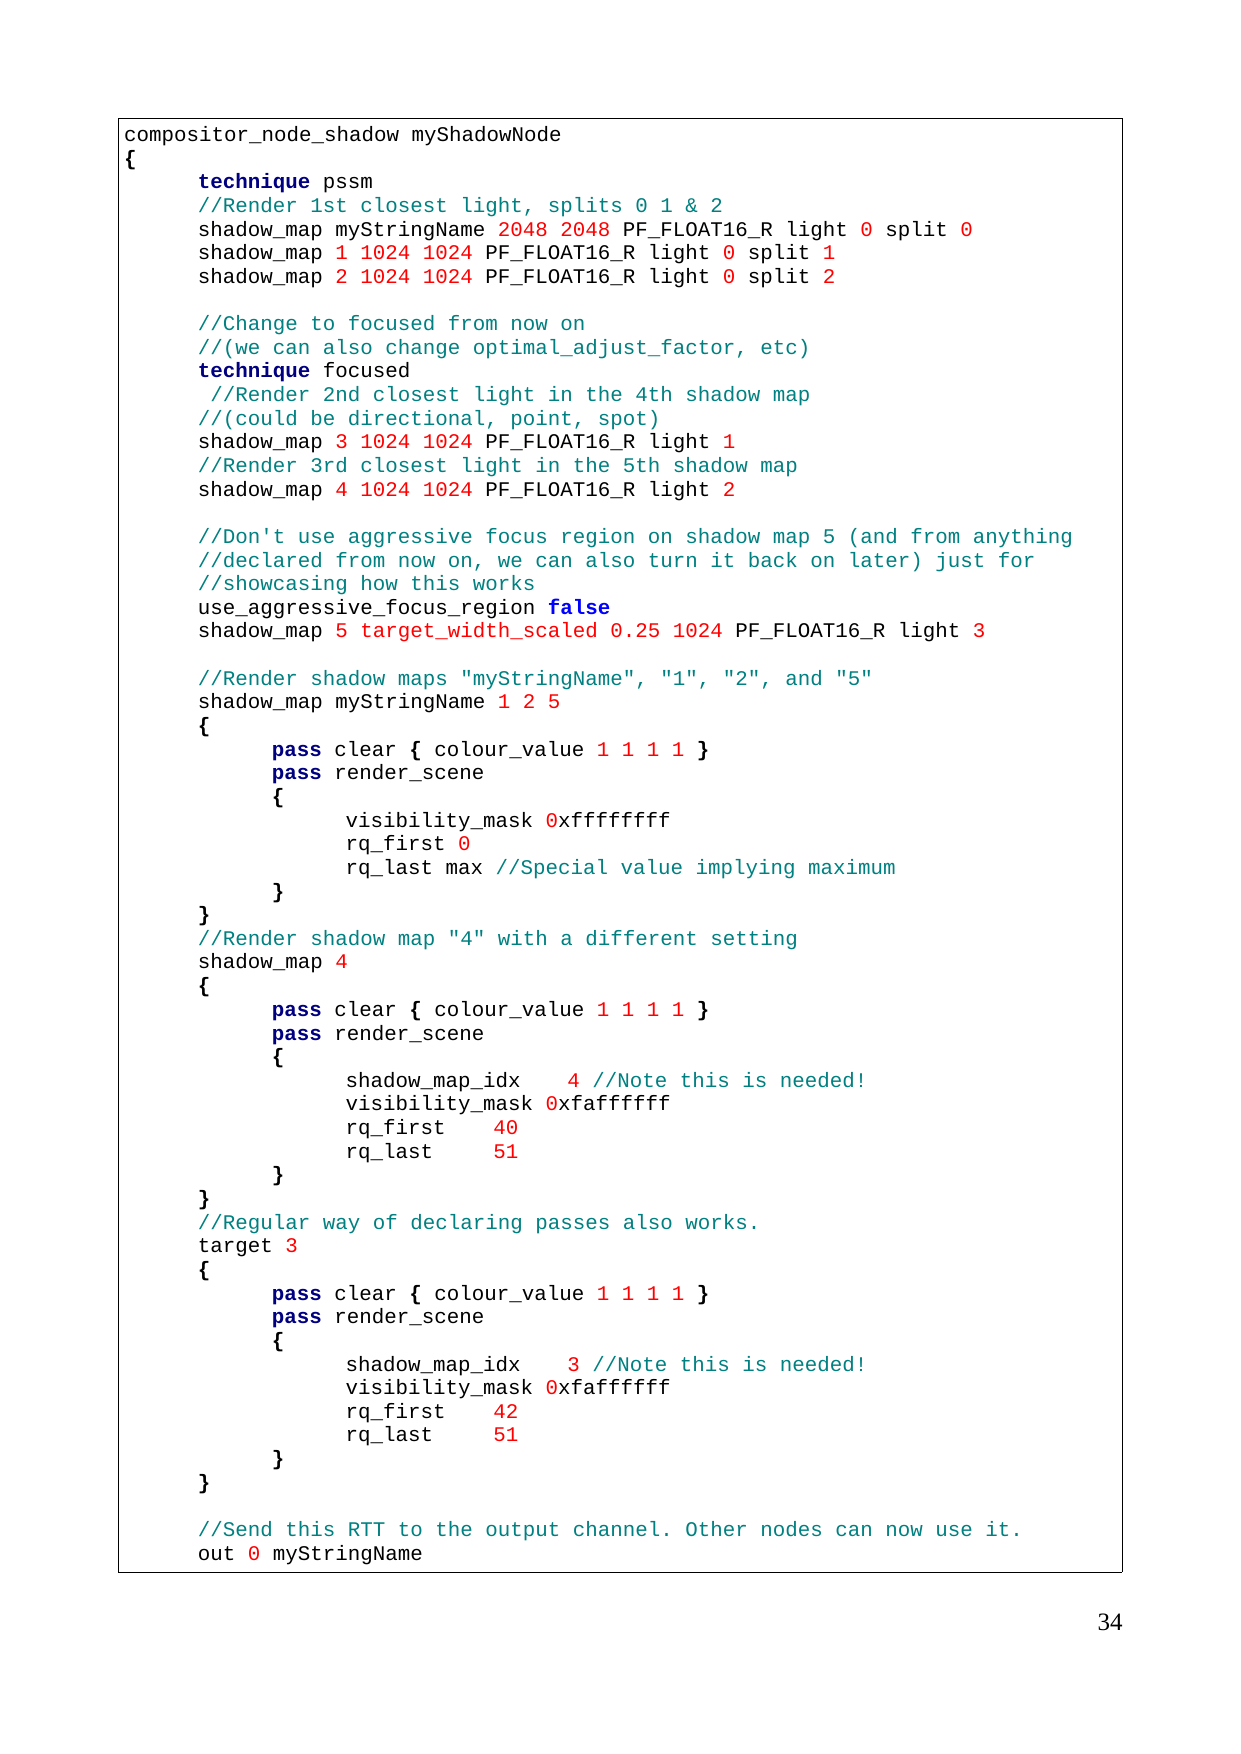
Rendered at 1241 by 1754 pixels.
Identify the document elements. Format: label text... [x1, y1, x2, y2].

table_header compositor_node_shadow myShadowNode { technique pssm //Render 1st closest light, splits 0 1 & 2 shadow_map myStringName 2048 2048 PF_FLOAT16_R light 0 split 0 shadow_map 1 1024 1024 PF_FLOAT16_R light 0 split 1 shadow_map 2 1024 1024 PF_FLOAT16_R light 0 split 2 //Change to focused from now on //(we can also change optimal_adjust_factor, etc) technique focused //Render 2nd closest light in the 4th shadow map //(could be directional, point, spot) shadow_map 3 1024 1024 PF_FLOAT16_R light 1 //Render 3rd closest light in the 5th shadow map shadow_map 4 1024 1024 PF_FLOAT16_R light 2 //Don't use aggressive focus region on shadow map 5 (and from anything //declared from now on, we can also turn it back on later) just for //showcasing how this works use_aggressive_focus_region false shadow_map 5 target_width_scaled 0.25 1024 PF_FLOAT16_R light 3 //Render shadow maps "myStringName", "1", "2", and "5" shadow_map myStringName 1 2 5 { pass clear { colour_value 1 1 1 1 } pass render_scene { visibility_mask 0xffffffff rq_first 0 rq_last max //Special value implying maximum } } //Render shadow map "4" with a different setting shadow_map 4 { pass clear { colour_value 1 1 1 1 } pass render_scene { shadow_map_idx 4 //Note this is needed! visibility_mask 0xfaffffff rq_first 40 rq_last 51 } } //Regular way of declaring passes also works. target 3 { pass clear { colour_value 1 1 1 1 } pass render_scene { shadow_map_idx 3 //Note this is needed! visibility_mask 0xfaffffff rq_first 42 rq_last 51 } } //Send this RTT to the output channel. Other nodes can now use it. out 0 myStringName [119, 119, 1122, 1572]
